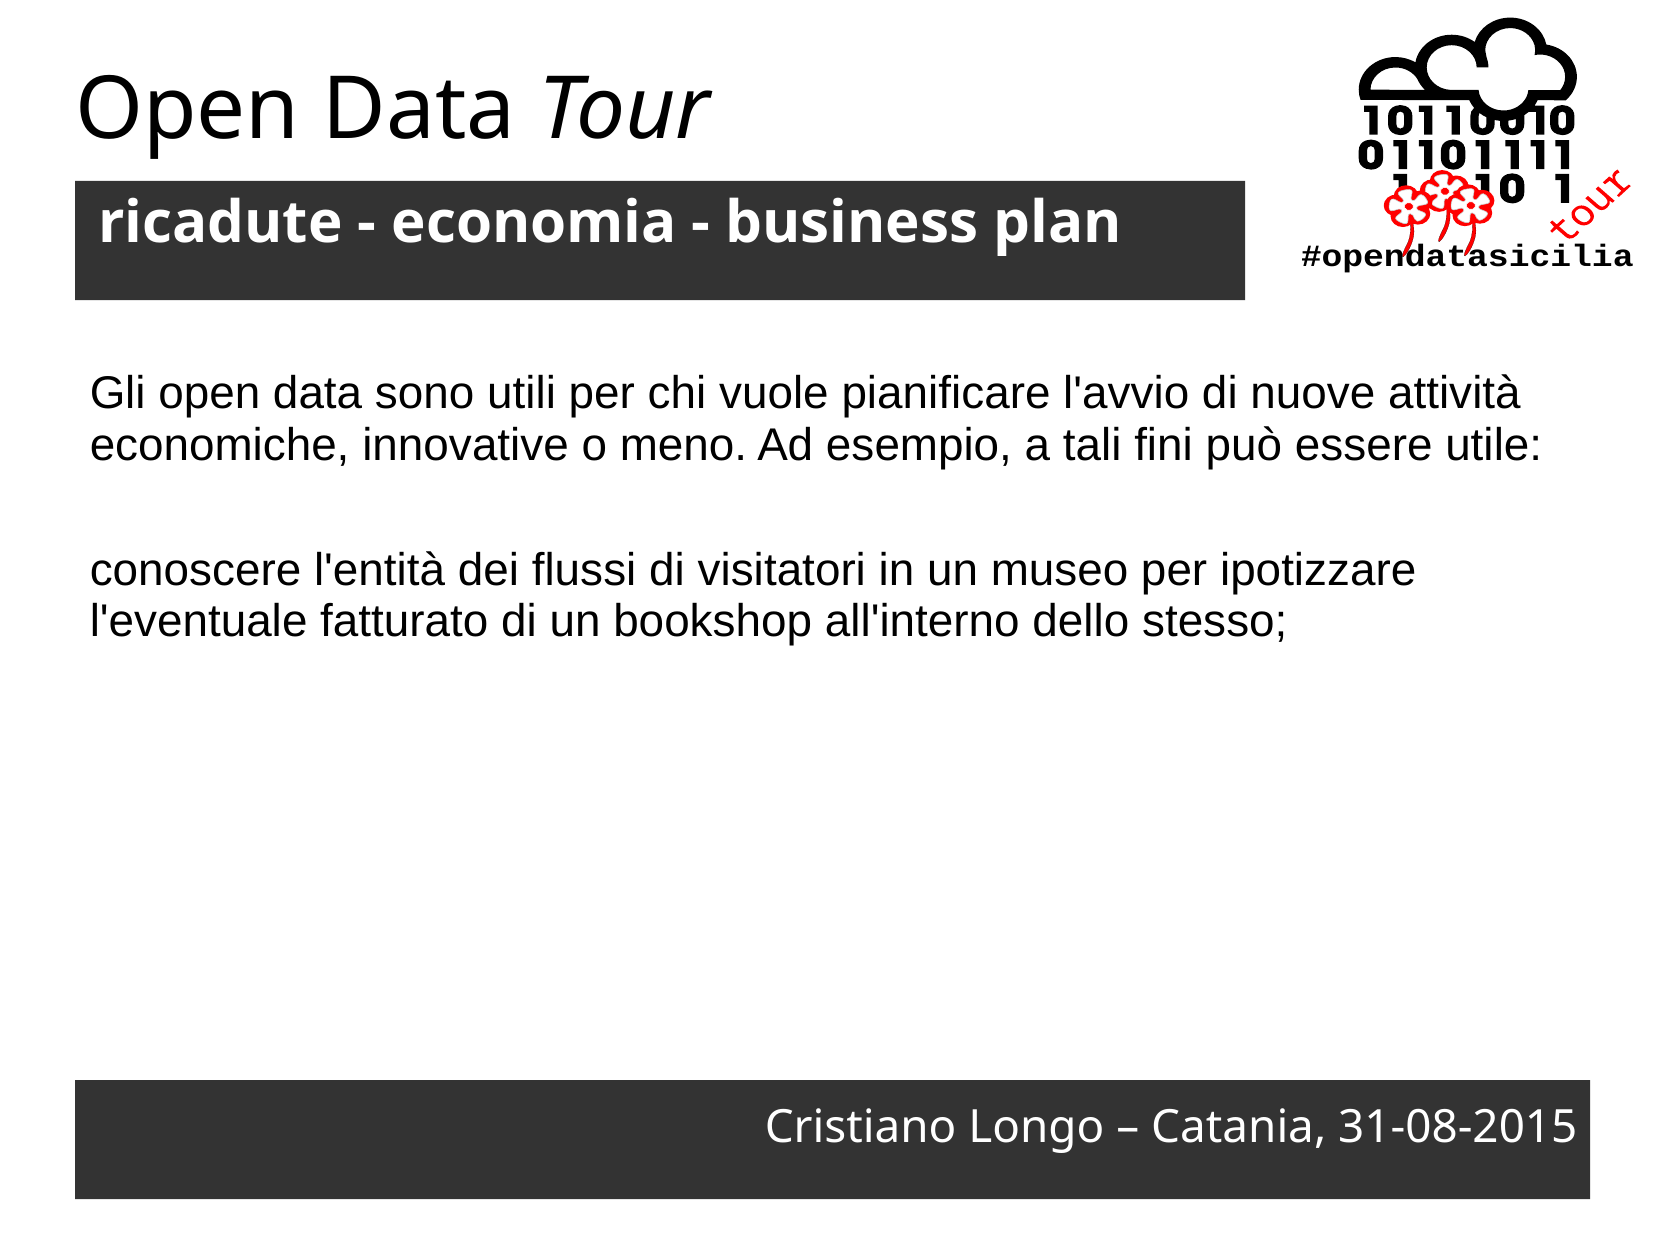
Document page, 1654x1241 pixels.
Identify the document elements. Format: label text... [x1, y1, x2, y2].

picture [1302, 17, 1633, 273]
list Cristiano Longo – Catania, 31-08-2015 [75, 1080, 1591, 1200]
text_box conoscere l'entità dei flussi di visitatori in un museo per ipotizzare l'eventuale fatturato di un bookshop all'interno dello stesso; [75, 536, 1546, 654]
list Open Data Tour [75, 45, 1246, 165]
text_box Gli open data sono utili per chi vuole pianificare l'avvio di nuove attività economiche, innovative o meno. Ad esempio, a tali fini può essere utile: [75, 360, 1591, 478]
list ricadute - economia - business plan [75, 180, 1246, 301]
